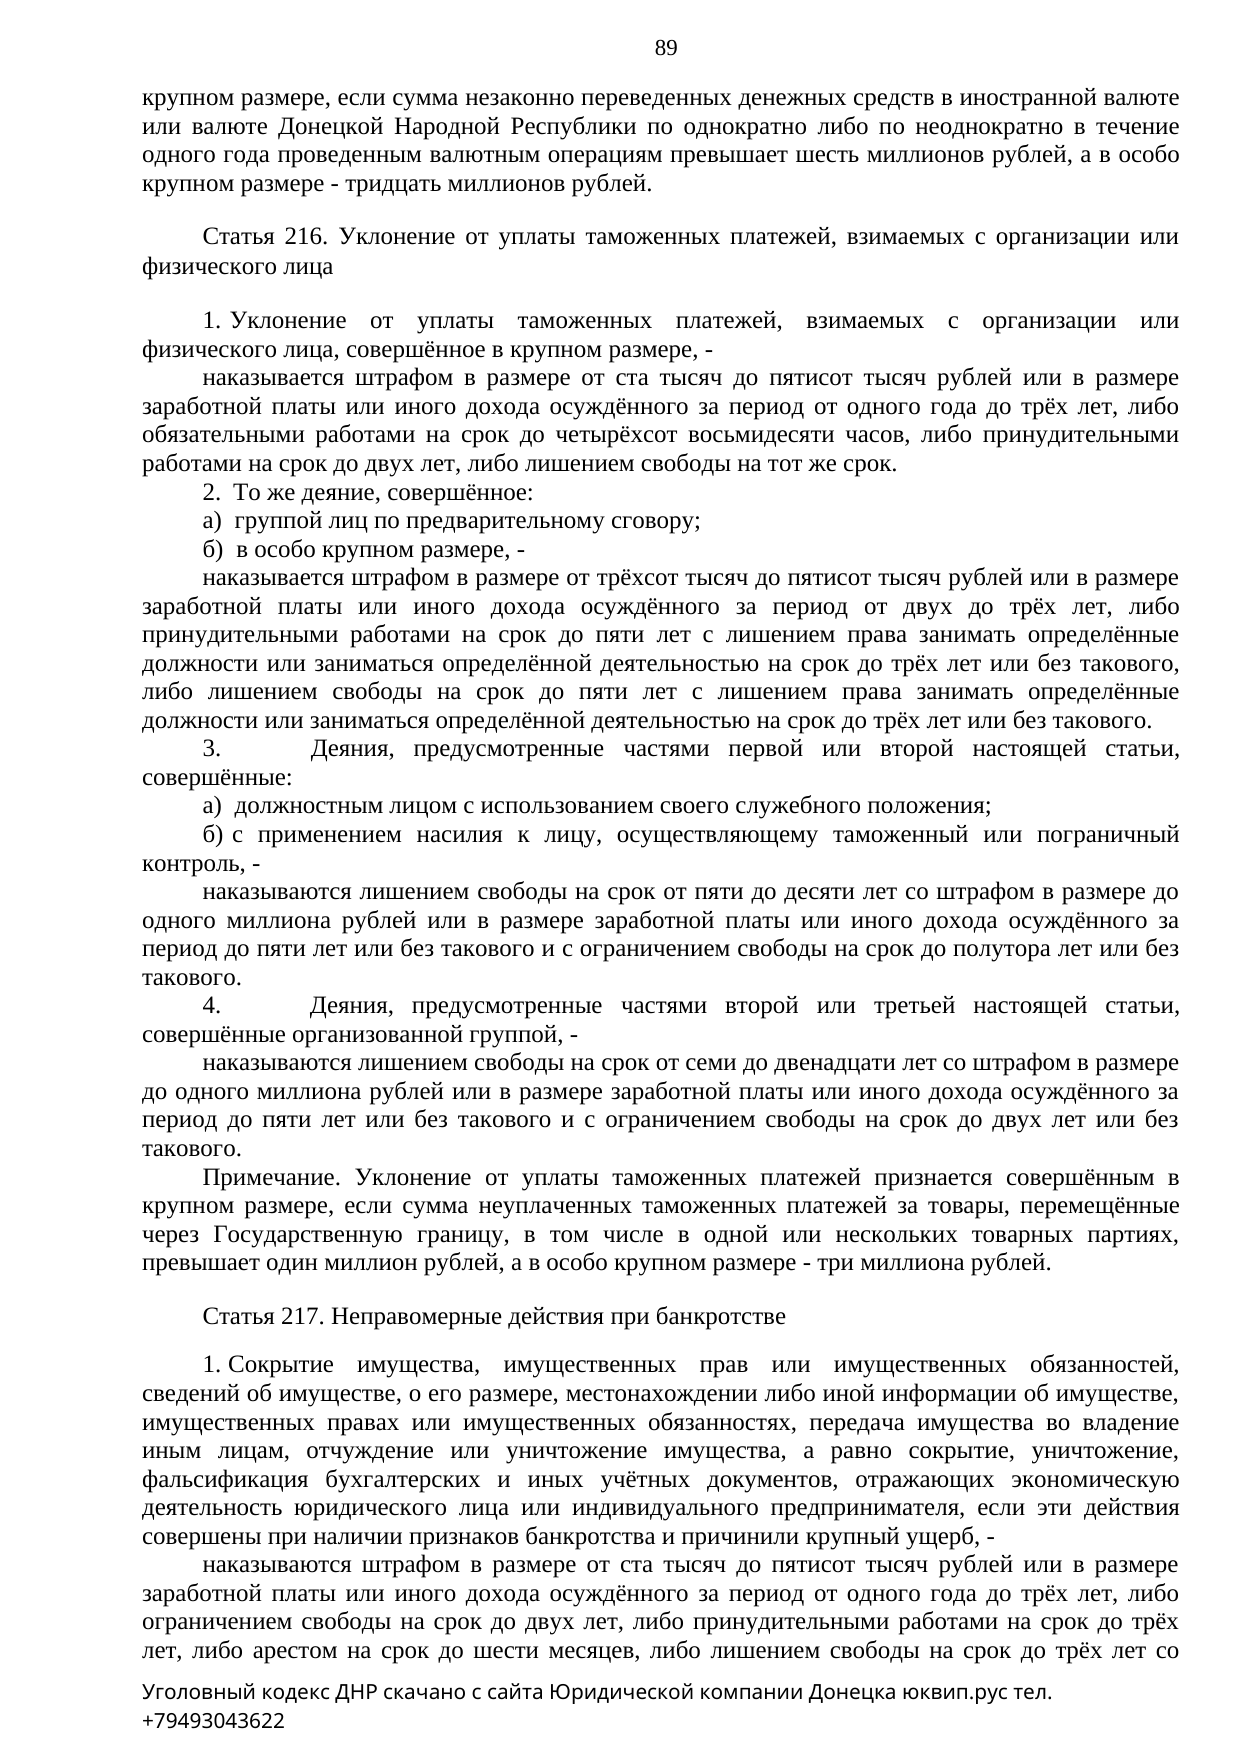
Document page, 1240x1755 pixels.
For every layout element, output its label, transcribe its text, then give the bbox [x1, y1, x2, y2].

text а) группой лиц по предварительному сговору; [142, 506, 1181, 534]
text Примечание. Уклонение от уплаты таможенных платежей признается совершённым в крупном размере, если сумма неуплаченных таможенных платежей за товары, перемещённые через Государственную границу, в том числе в одной или нескольких товарных партиях, превышает один миллион рублей, а в особо крупном размере - три миллиона рублей. [142, 1162, 1181, 1276]
list Сокрытие имущества, имущественных прав или имущественных обязанностей, сведений об имуществе, о его размере, местонахождении либо иной информации об имуществе, имущественных правах или имущественных обязанностях, передача имущества во владение иным лицам, отчуждение или уничтожение имущества, а равно сокрытие, уничтожение, фальсификация бухгалтерских и иных учётных документов, отражающих экономическую деятельность юридического лица или индивидуального предпринимателя, если эти действия совершены при наличии признаков банкротства и причинили крупный ущерб, - [142, 1350, 1181, 1550]
text наказывается штрафом в размере от ста тысяч до пятисот тысяч рублей или в размере заработной платы или иного дохода осуждённого за период от одного года до трёх лет, либо обязательными работами на срок до четырёхсот восьмидесяти часов, либо принудительными работами на срок до двух лет, либо лишением свободы на тот же срок. [142, 363, 1181, 477]
text наказываются лишением свободы на срок от пяти до десяти лет со штрафом в размере до одного миллиона рублей или в размере заработной платы или иного дохода осуждённого за период до пяти лет или без такового и с ограничением свободы на срок до полутора лет или без такового. [142, 877, 1181, 991]
text наказываются штрафом в размере от ста тысяч до пятисот тысяч рублей или в размере заработной платы или иного дохода осуждённого за период от одного года до трёх лет, либо ограничением свободы на срок до двух лет, либо принудительными работами на срок до трёх лет, либо арестом на срок до шести месяцев, либо лишением свободы на срок до трёх лет со [142, 1550, 1181, 1664]
text Статья 217. Неправомерные действия при банкротстве [142, 1304, 1181, 1329]
text наказывается штрафом в размере от трёхсот тысяч до пятисот тысяч рублей или в размере заработной платы или иного дохода осуждённого за период от двух до трёх лет, либо принудительными работами на срок до пяти лет с лишением права занимать определённые должности или заниматься определённой деятельностью на срок до трёх лет или без такового, либо лишением свободы на срок до пяти лет с лишением права занимать определённые должности или заниматься определённой деятельностью на срок до трёх лет или без такового. [142, 563, 1181, 734]
text а) должностным лицом с использованием своего служебного положения; [142, 791, 1181, 820]
list То же деяние, совершённое: [142, 477, 1181, 506]
text Статья 216. Уклонение от уплаты таможенных платежей, взимаемых с организации или физического лица [142, 221, 1181, 280]
text крупном размере, если сумма незаконно переведенных денежных средств в иностранной валюте или валюте Донецкой Народной Республики по однократно либо по неоднократно в течение одного года проведенным валютным операциям превышает шесть миллионов рублей, а в особо крупном размере - тридцать миллионов рублей. [142, 83, 1181, 197]
text б) с применением насилия к лицу, осуществляющему таможенный или пограничный контроль, - [142, 820, 1181, 877]
text б) в особо крупном размере, - [142, 534, 1181, 563]
text наказываются лишением свободы на срок от семи до двенадцати лет со штрафом в размере до одного миллиона рублей или в размере заработной платы или иного дохода осуждённого за период до пяти лет или без такового и с ограничением свободы на срок до двух лет или без такового. [142, 1048, 1181, 1162]
list Уклонение от уплаты таможенных платежей, взимаемых с организации или физического лица, совершённое в крупном размере, - [142, 306, 1181, 363]
list Деяния, предусмотренные частями первой или второй настоящей статьи, совершённые: [142, 734, 1181, 791]
list Деяния, предусмотренные частями второй или третьей настоящей статьи, совершённые организованной группой, - [142, 991, 1181, 1048]
